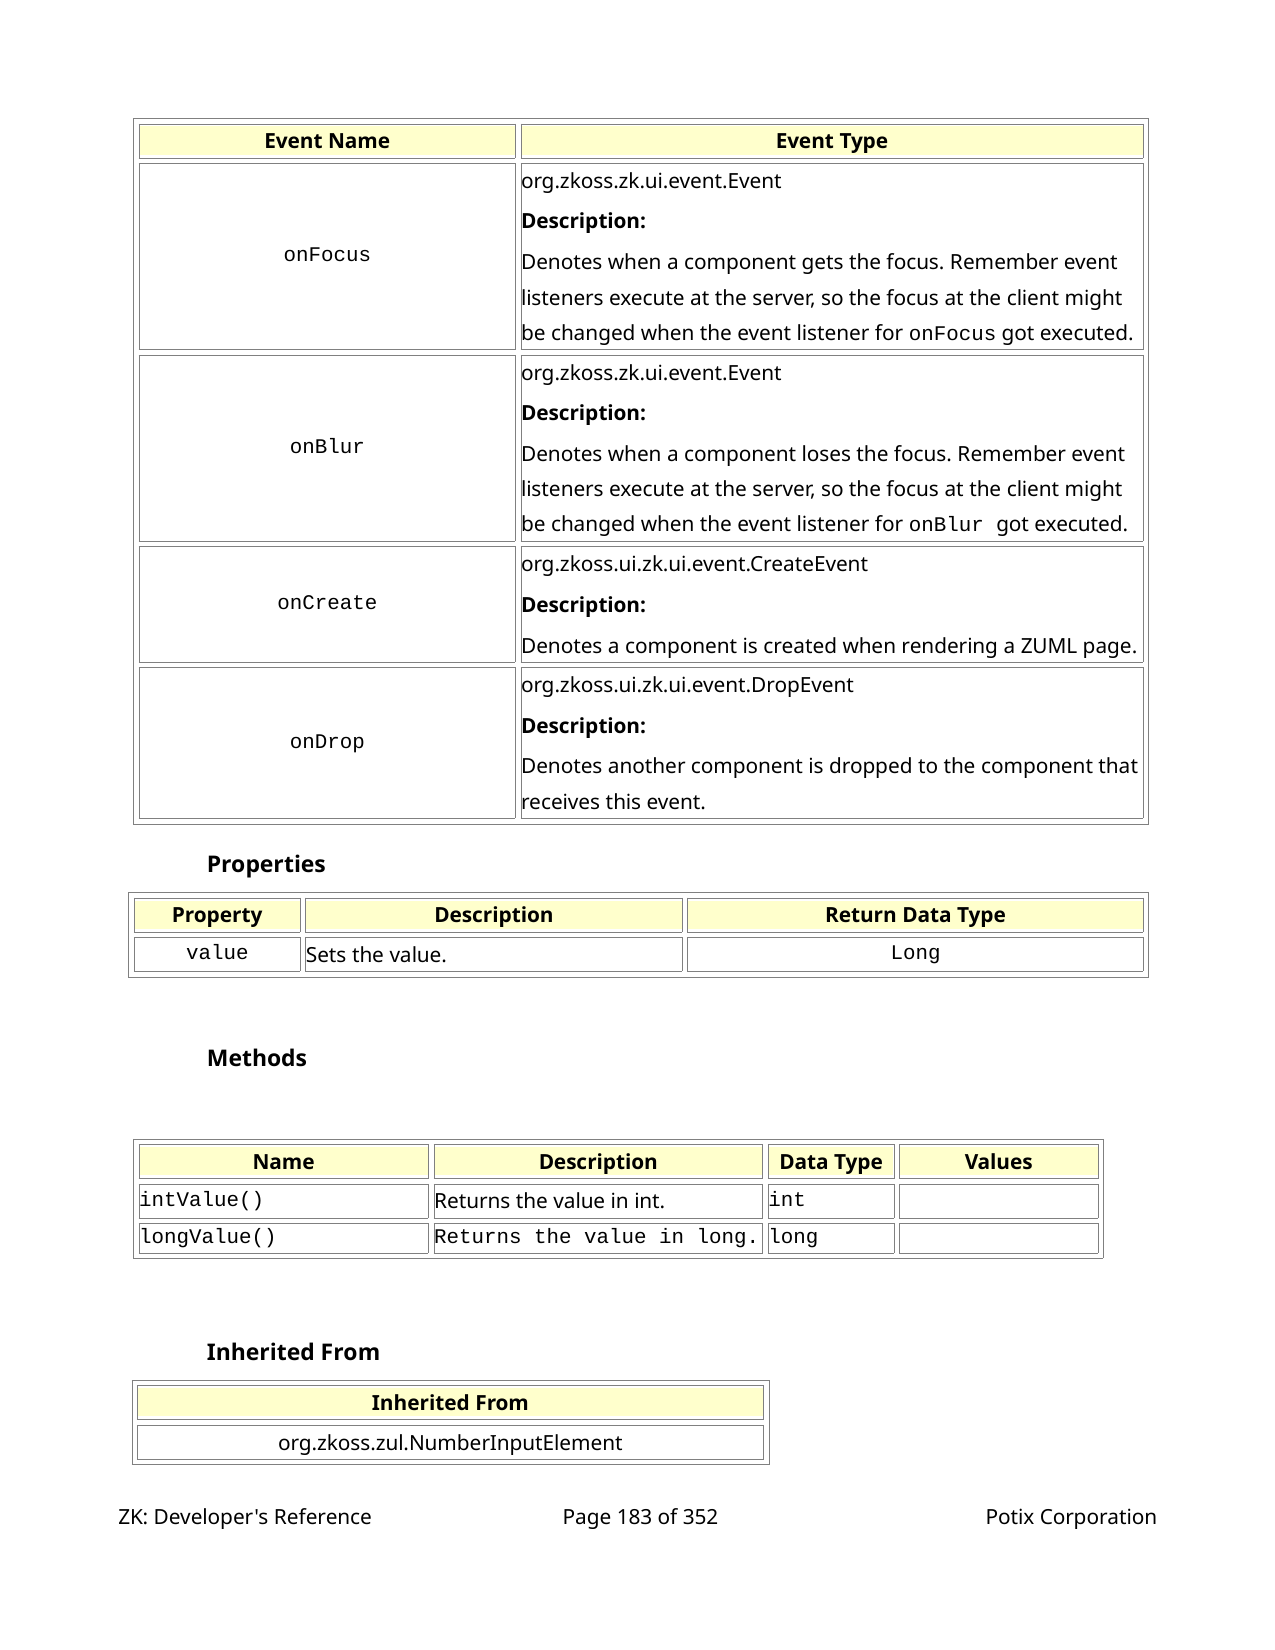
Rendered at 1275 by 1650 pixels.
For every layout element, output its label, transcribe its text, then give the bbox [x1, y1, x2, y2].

table_cell long [765, 1218, 896, 1252]
table_cell [900, 1224, 1098, 1252]
table_cell onBlur [136, 349, 518, 541]
table_header Data Type [765, 1140, 896, 1178]
table_cell longValue() [136, 1218, 431, 1252]
subtitle Inherited From [207, 1336, 1157, 1367]
subtitle Methods [207, 1042, 1157, 1073]
table_cell org.zkoss.zk.ui.event.Event Description: Denotes when a component loses the focus. Remember event listeners execute at the server, so the focus at the client might be changed when the event listener for onBlur got executed. [518, 349, 1146, 541]
table_header Description [431, 1140, 765, 1178]
table_cell org.zkoss.zul.NumberInputElement [134, 1419, 766, 1459]
table_cell [900, 1185, 1098, 1218]
table_cell Long [685, 932, 1146, 971]
table_cell Returns the value in long. [431, 1218, 765, 1252]
table_cell org.zkoss.ui.zk.ui.event.CreateEvent Description: Denotes a component is created when rendering a ZUML page. [518, 541, 1146, 662]
table_cell int [765, 1178, 896, 1218]
table_cell value [131, 932, 303, 971]
table_cell Returns the value in int. [431, 1178, 765, 1218]
table_cell org.zkoss.ui.zk.ui.event.DropEvent Description: Denotes another component is dropped to the component that receives this event. [518, 662, 1146, 818]
table_cell onDrop [136, 662, 518, 818]
table_cell [896, 1178, 1101, 1218]
table_cell org.zkoss.zk.ui.event.Event Description: Denotes when a component gets the focus. Remember event listeners execute at the server, so the focus at the client might be changed when the event listener for onFocus got executed. [518, 158, 1146, 349]
table_cell [896, 1218, 1101, 1252]
table_cell intValue() [136, 1178, 431, 1218]
table_header Description [303, 893, 685, 932]
table_header Property [131, 893, 303, 932]
table_header Return Data Type [685, 893, 1146, 932]
table_header Inherited From [134, 1381, 766, 1419]
table_header Event Type [518, 119, 1146, 158]
table_header Event Name [136, 119, 518, 158]
table_header Values [896, 1140, 1101, 1178]
table_cell Sets the value. [303, 932, 685, 971]
table_cell onCreate [136, 541, 518, 662]
subtitle Properties [207, 848, 1157, 880]
table_cell onFocus [136, 158, 518, 349]
table_header Name [136, 1140, 431, 1178]
